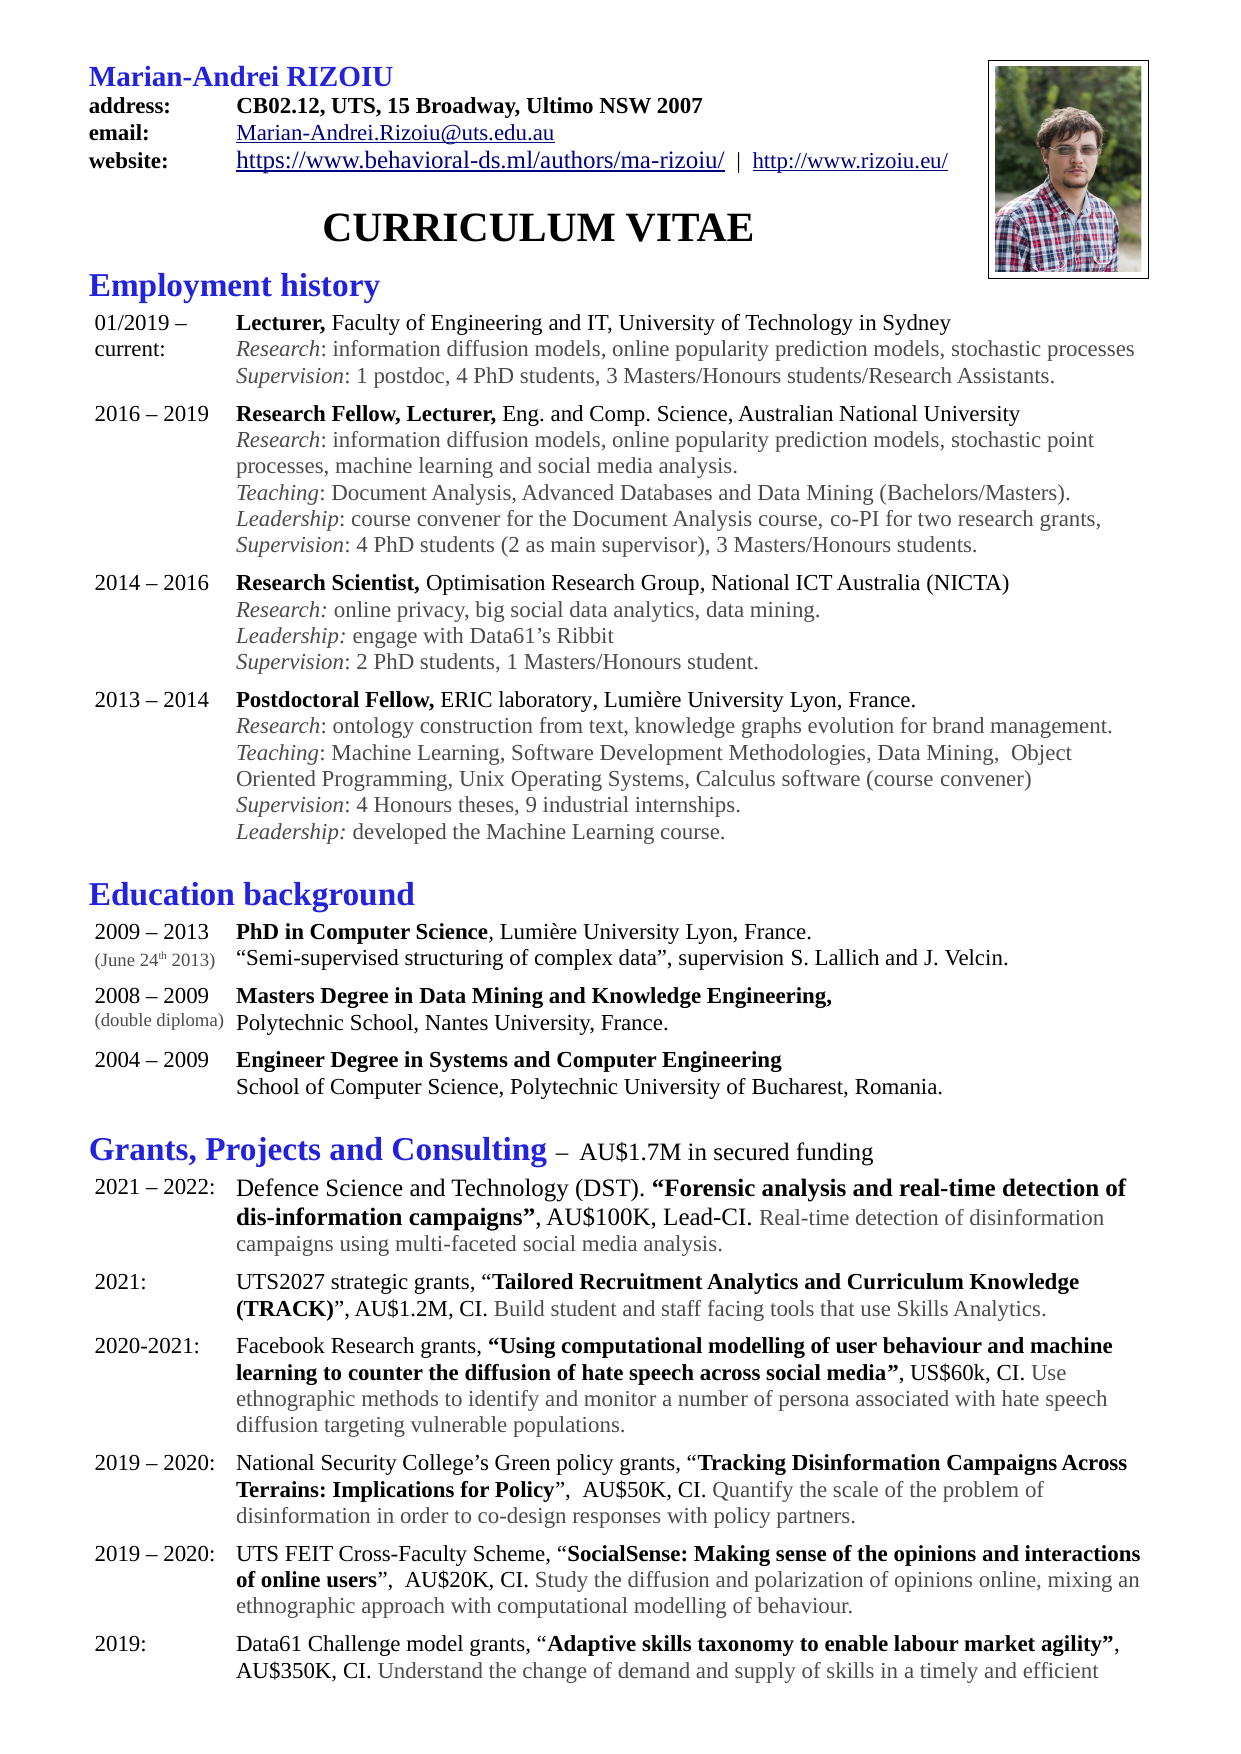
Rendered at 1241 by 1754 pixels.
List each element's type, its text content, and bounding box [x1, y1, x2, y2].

table_cell 2019 – 2020: [89, 1444, 230, 1534]
table_cell UTS2027 strategic grants, “Tailored Recruitment Analytics and Curriculum Knowledge (TRACK)”, AU$1.2M, CI. Build student and staff facing tools that use Skills Analytics. [230, 1263, 1164, 1327]
table_header Defence Science and Technology (DST). “Forensic analysis and real-time detection of dis-information campaigns”, AU$100K, Lead-CI. Real-time detection of disinformation campaigns using multi-faceted social media analysis. [230, 1167, 1164, 1263]
table_cell Data61 Challenge model grants, “Adaptive skills taxonomy to enable labour market agility”, AU$350K, CI. Understand the change of demand and supply of skills in a timely and efficient [230, 1625, 1164, 1689]
text address: CB02.12, UTS, 15 Broadway, Ultimo NSW 2007 [88, 93, 988, 119]
table_header 2021 – 2022: [89, 1167, 230, 1263]
table_cell 2013 – 2014 [89, 680, 230, 850]
picture [995, 66, 1142, 272]
table_cell Research Scientist, Optimisation Research Group, National ICT Australia (NICTA) Research: online privacy, big social data analytics, data mining. Leadership: engage with Data61’s Ribbit Supervision: 2 PhD students, 1 Masters/Honours student. [230, 564, 1164, 680]
text CURRICULUM VITAE [88, 203, 988, 251]
table_cell 2020-2021: [89, 1327, 230, 1444]
table_cell Facebook Research grants, “Using computational modelling of user behaviour and machine learning to counter the diffusion of hate speech across social media”, US$60k, CI. Use ethnographic methods to identify and monitor a number of persona associated with hate speech diffusion targeting vulnerable populations. [230, 1327, 1164, 1444]
table_cell 2016 – 2019 [89, 394, 230, 563]
text Education background [88, 874, 1152, 912]
text Employment history [88, 265, 1152, 303]
table_cell 2019 – 2020: [89, 1534, 230, 1625]
table_header PhD in Computer Science, Lumière University Lyon, France. “Semi-supervised structuring of complex data”, supervision S. Lallich and J. Velcin. [230, 913, 1163, 977]
text Grants, Projects and Consulting – AU$1.7M in secured funding [88, 1129, 1152, 1167]
text website: https://www.behavioral-ds.ml/authors/ma-rizoiu/ | http://www.rizoiu.eu/ [88, 145, 957, 174]
table_cell Research Fellow, Lecturer, Eng. and Comp. Science, Australian National University Research: information diffusion models, online popularity prediction models, stochastic point processes, machine learning and social media analysis. Teaching: Document Analysis, Advanced Databases and Data Mining (Bachelors/Masters). Leadership: course convener for the Document Analysis course, co-PI for two research grants, Supervision: 4 PhD students (2 as main supervisor), 3 Masters/Honours students. [230, 394, 1164, 563]
table_header 01/2019 – current: [89, 304, 230, 394]
table_cell 2019: [89, 1625, 230, 1689]
table_cell UTS FEIT Cross-Faculty Scheme, “SocialSense: Making sense of the opinions and interactions of online users”, AU$20K, CI. Study the diffusion and polarization of opinions online, mixing an ethnographic approach with computational modelling of behaviour. [230, 1534, 1164, 1625]
table_cell 2004 – 2009 [89, 1041, 230, 1105]
text email: Marian-Andrei.Rizoiu@uts.edu.au [88, 119, 988, 145]
table_cell Masters Degree in Data Mining and Knowledge Engineering, Polytechnic School, Nantes University, France. [230, 977, 1163, 1041]
table_header Lecturer, Faculty of Engineering and IT, University of Technology in Sydney Research: information diffusion models, online popularity prediction models, stochastic processes Supervision: 1 postdoc, 4 PhD students, 3 Masters/Honours students/Research Assistants. [230, 304, 1164, 394]
table_cell Engineer Degree in Systems and Computer Engineering School of Computer Science, Polytechnic University of Bucharest, Romania. [230, 1041, 1163, 1105]
text Marian-Andrei RIZOIU [88, 59, 1148, 93]
table_cell National Security College’s Green policy grants, “Tracking Disinformation Campaigns Across Terrains: Implications for Policy”, AU$50K, CI. Quantify the scale of the problem of disinformation in order to co‐design responses with policy partners. [230, 1444, 1164, 1534]
table_cell 2021: [89, 1263, 230, 1327]
table_cell 2014 – 2016 [89, 564, 230, 680]
table_header 2009 – 2013 (June 24th 2013) [89, 913, 230, 977]
table_cell Postdoctoral Fellow, ERIC laboratory, Lumière University Lyon, France. Research: ontology construction from text, knowledge graphs evolution for brand management. Teaching: Machine Learning, Software Development Methodologies, Data Mining, Object Oriented Programming, Unix Operating Systems, Calculus software (course convener) Supervision: 4 Honours theses, 9 industrial internships. Leadership: developed the Machine Learning course. [230, 680, 1164, 850]
table_cell 2008 – 2009 (double diploma) [89, 977, 230, 1041]
